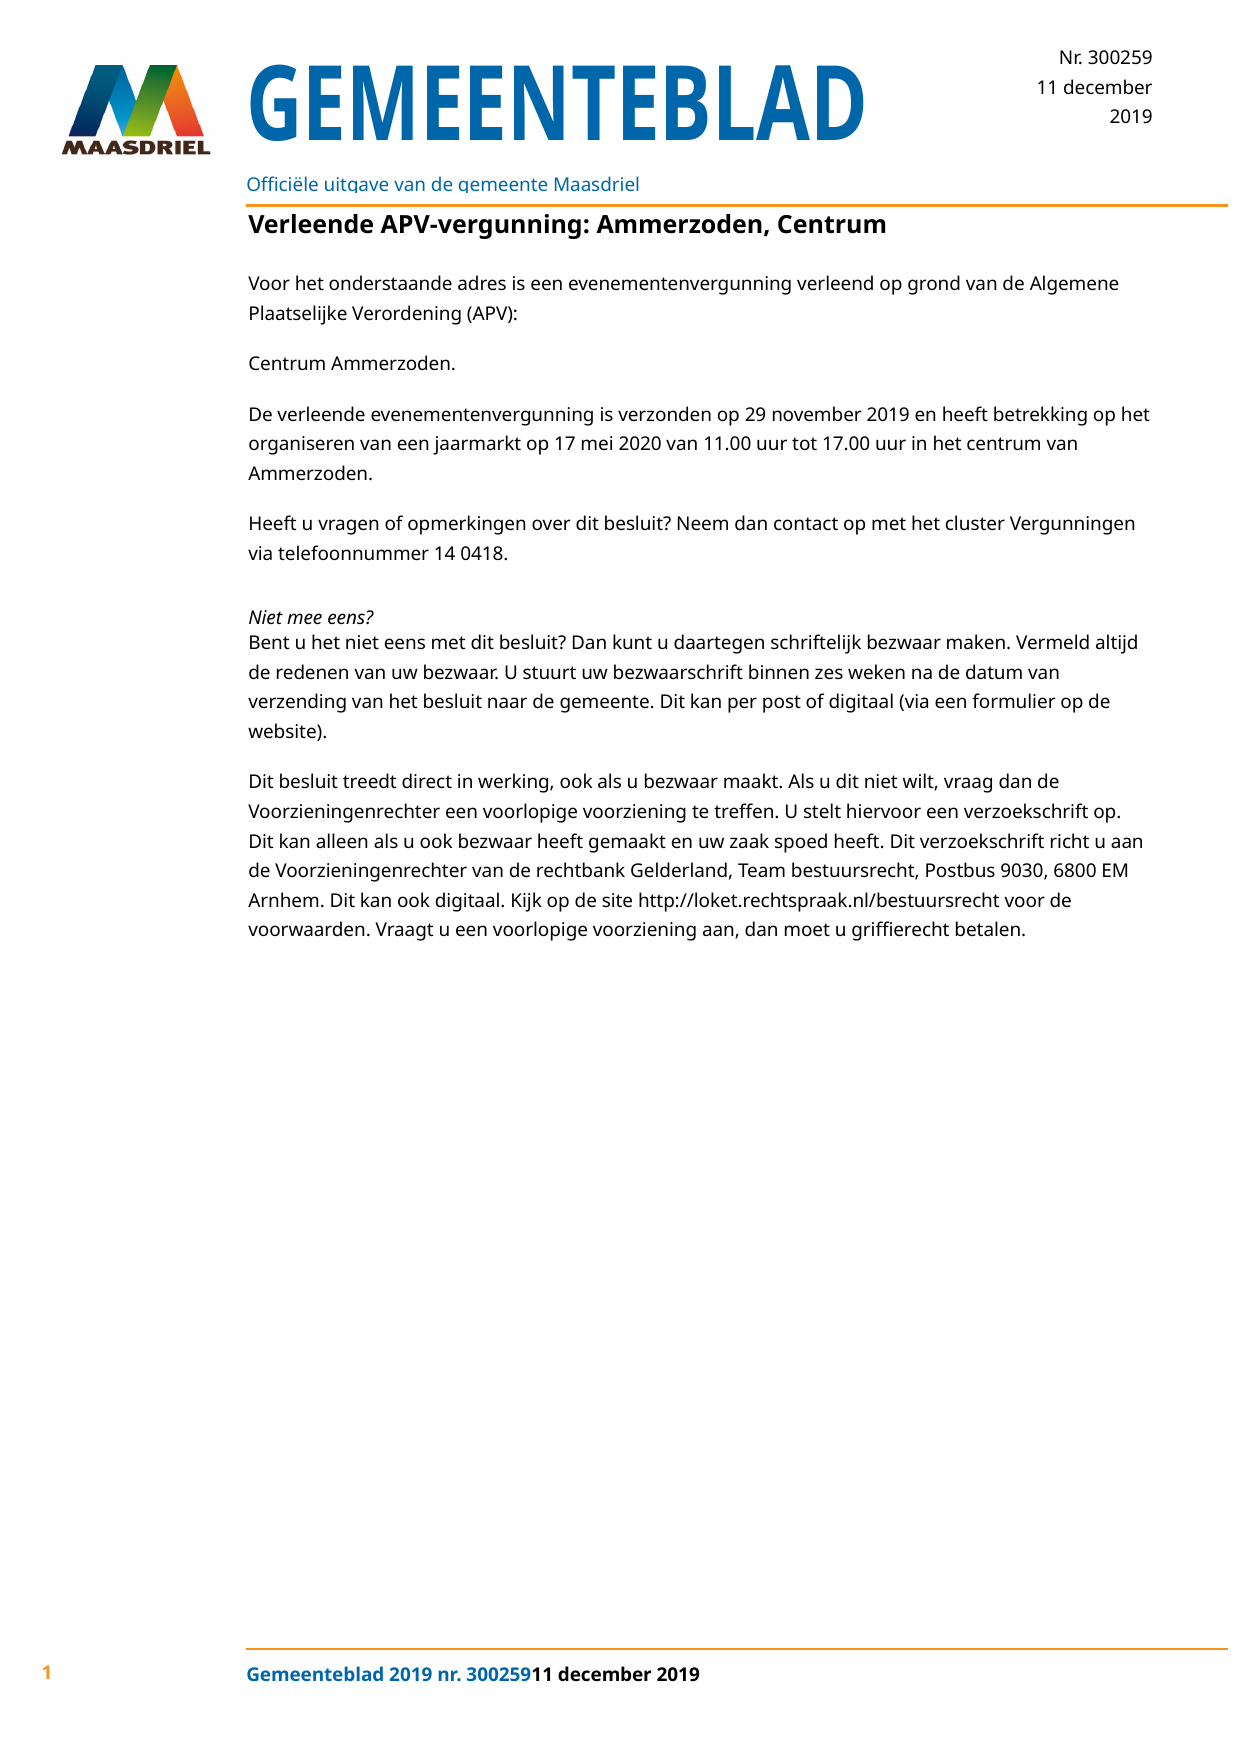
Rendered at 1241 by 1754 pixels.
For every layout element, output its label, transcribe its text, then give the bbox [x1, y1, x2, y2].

text Voor het onderstaande adres is een evenementenvergunning verleend op grond van de Algemene Plaatselijke Verordening (APV): [248, 270, 1152, 326]
text Bent u het niet eens met dit besluit? Dan kunt u daartegen schriftelijk bezwaar maken. Vermeld altijd de redenen van uw bezwaar. U stuurt uw bezwaarschrift binnen zes weken na de datum van verzending van het besluit naar de gemeente. Dit kan per post of digitaal (via een formulier op de website). [248, 629, 1152, 744]
text Centrum Ammerzoden. [248, 350, 1152, 376]
text Niet mee eens? [248, 604, 1152, 629]
text Verleende APV-vergunning: Ammerzoden, Centrum [248, 207, 1152, 241]
picture [41, 47, 231, 172]
text Heeft u vragen of opmerkingen over dit besluit? Neem dan contact op met het cluster Vergunningen via telefoonnummer 14 0418. [248, 510, 1152, 566]
text Dit besluit treedt direct in werking, ook als u bezwaar maakt. Als u dit niet wilt, vraag dan de Voorzieningenrechter een voorlopige voorziening te treffen. U stelt hiervoor een verzoekschrift op. Dit kan alleen als u ook bezwaar heeft gemaakt en uw zaak spoed heeft. Dit verzoekschrift richt u aan de Voorzieningenrechter van de rechtbank Gelderland, Team bestuursrecht, Postbus 9030, 6800 EM Arnhem. Dit kan ook digitaal. Kijk op de site http://loket.rechtspraak.nl/bestuursrecht voor de voorwaarden. Vraagt u een voorlopige voorziening aan, dan moet u griffierecht betalen. [248, 769, 1152, 942]
text De verleende evenementenvergunning is verzonden op 29 november 2019 en heeft betrekking op het organiseren van een jaarmarkt op 17 mei 2020 van 11.00 uur tot 17.00 uur in het centrum van Ammerzoden. [248, 401, 1152, 486]
